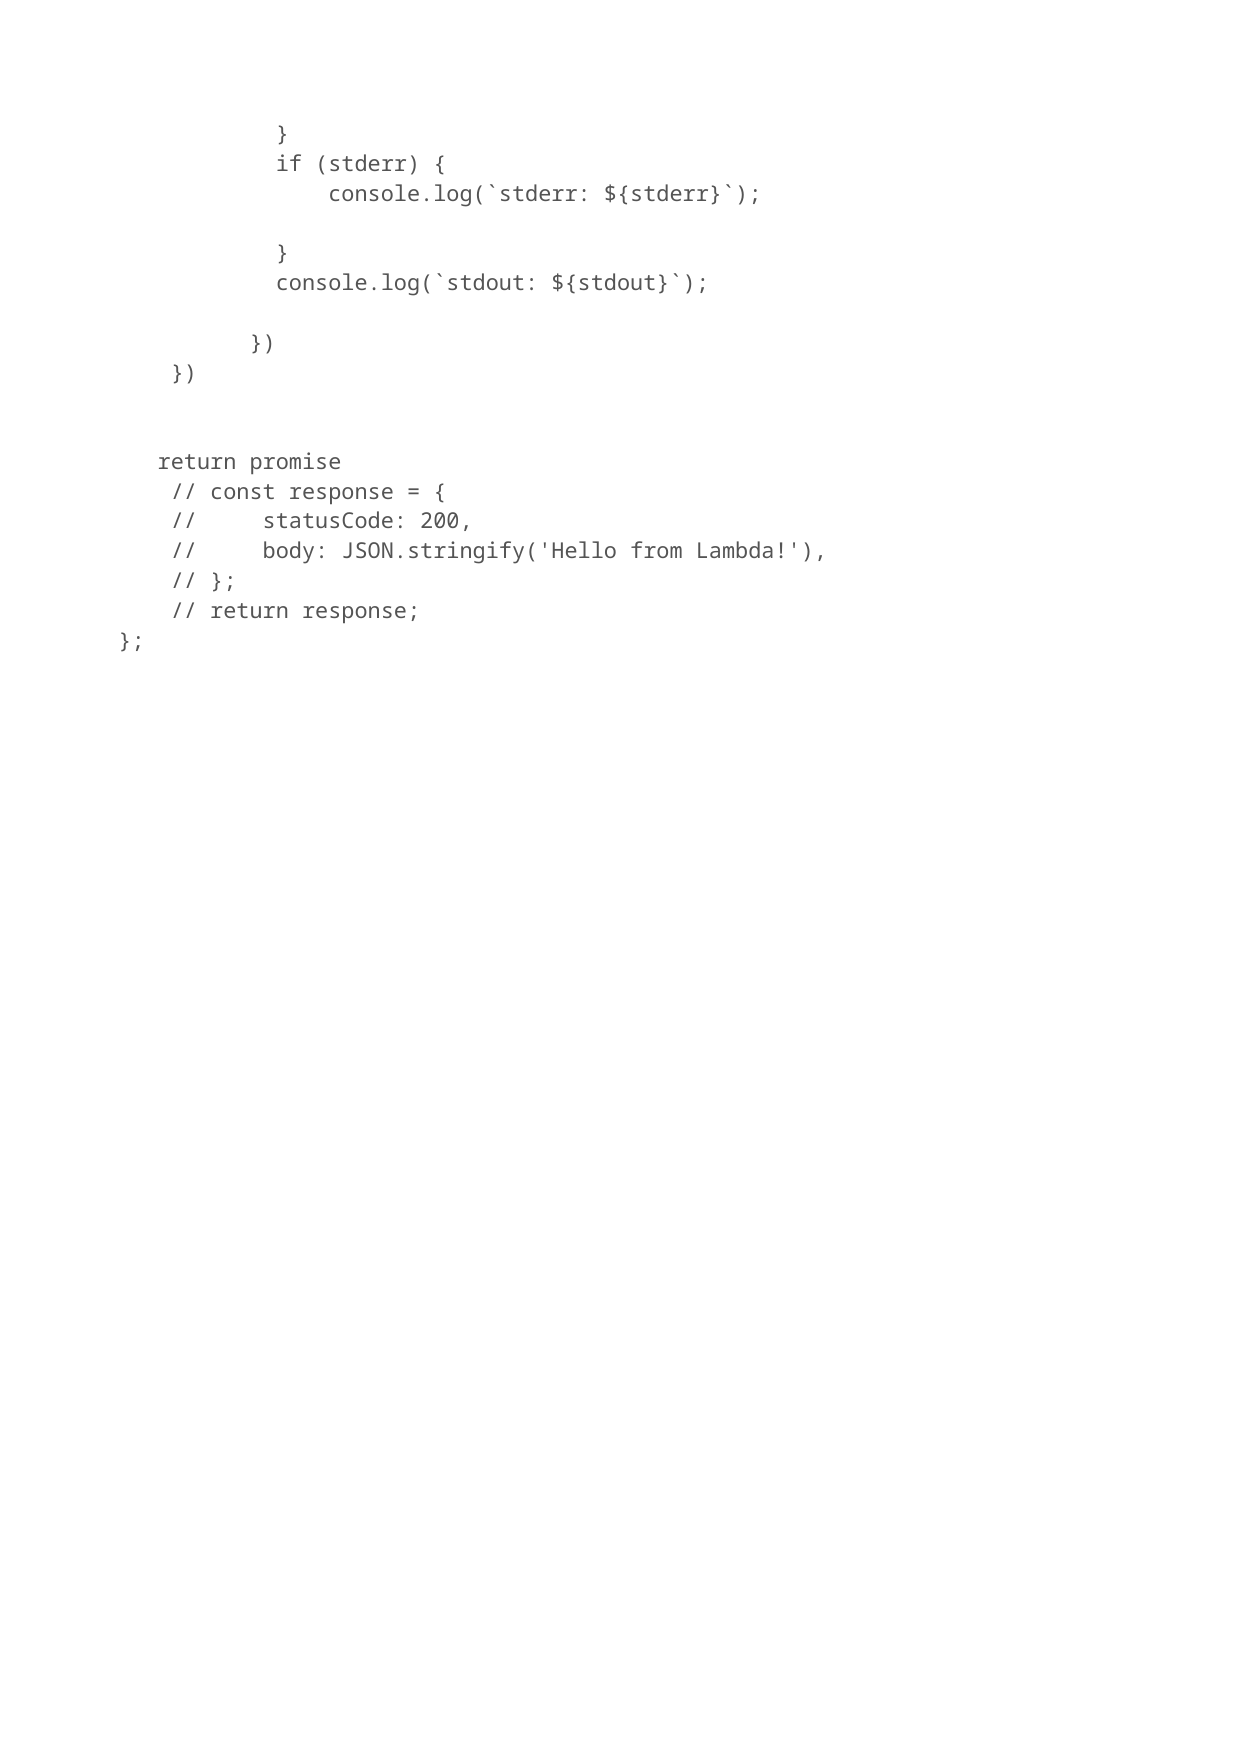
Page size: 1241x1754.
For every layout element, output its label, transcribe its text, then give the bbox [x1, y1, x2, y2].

text // return response; [118, 595, 1122, 624]
text } [118, 237, 1122, 267]
text // body: JSON.stringify('Hello from Lambda!'), [118, 535, 1122, 565]
text }) [118, 356, 1122, 386]
text } [118, 118, 1122, 148]
text console.log(`stderr: ${stderr}`); [118, 178, 1122, 207]
text }; [118, 624, 1122, 654]
text return promise [118, 446, 1122, 476]
text // statusCode: 200, [118, 505, 1122, 535]
text console.log(`stdout: ${stdout}`); [118, 267, 1122, 297]
text // }; [118, 565, 1122, 595]
text }) [118, 327, 1122, 356]
text if (stderr) { [118, 148, 1122, 178]
text // const response = { [118, 476, 1122, 505]
